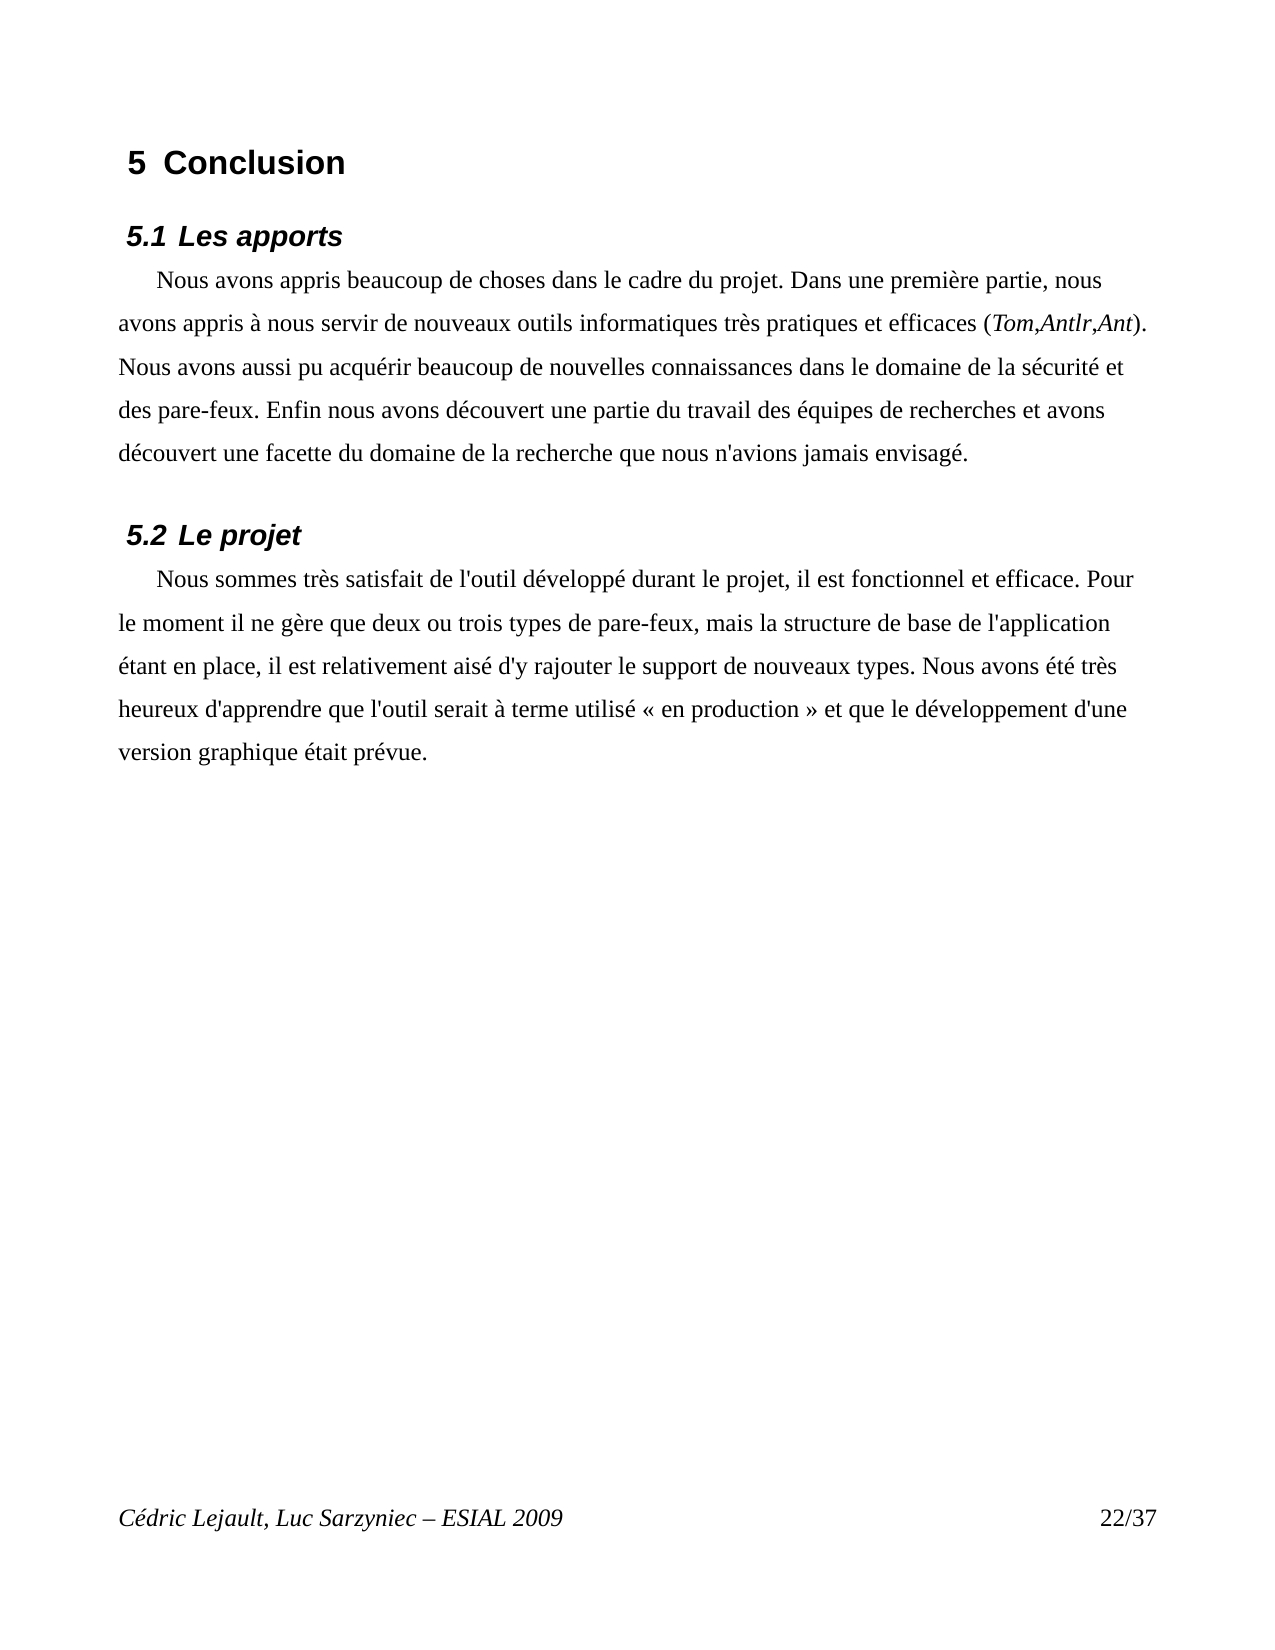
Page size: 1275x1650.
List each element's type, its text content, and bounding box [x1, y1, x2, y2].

subtitle Le projet [118, 518, 1157, 552]
subtitle Conclusion [118, 143, 1157, 182]
text Nous avons appris beaucoup de choses dans le cadre du projet. Dans une première partie, nous avons appris à nous servir de nouveaux outils informatiques très pratiques et efficaces (Tom,Antlr,Ant). Nous avons aussi pu acquérir beaucoup de nouvelles connaissances dans le domaine de la sécurité et des pare-feux. Enfin nous avons découvert une partie du travail des équipes de recherches et avons découvert une facette du domaine de la recherche que nous n'avions jamais envisagé. [118, 265, 1157, 467]
subtitle Les apports [118, 219, 1157, 253]
text Nous sommes très satisfait de l'outil développé durant le projet, il est fonctionnel et efficace. Pour le moment il ne gère que deux ou trois types de pare-feux, mais la structure de base de l'application étant en place, il est relativement aisé d'y rajouter le support de nouveaux types. Nous avons été très heureux d'apprendre que l'outil serait à terme utilisé « en production » et que le développement d'une version graphique était prévue. [118, 564, 1157, 766]
